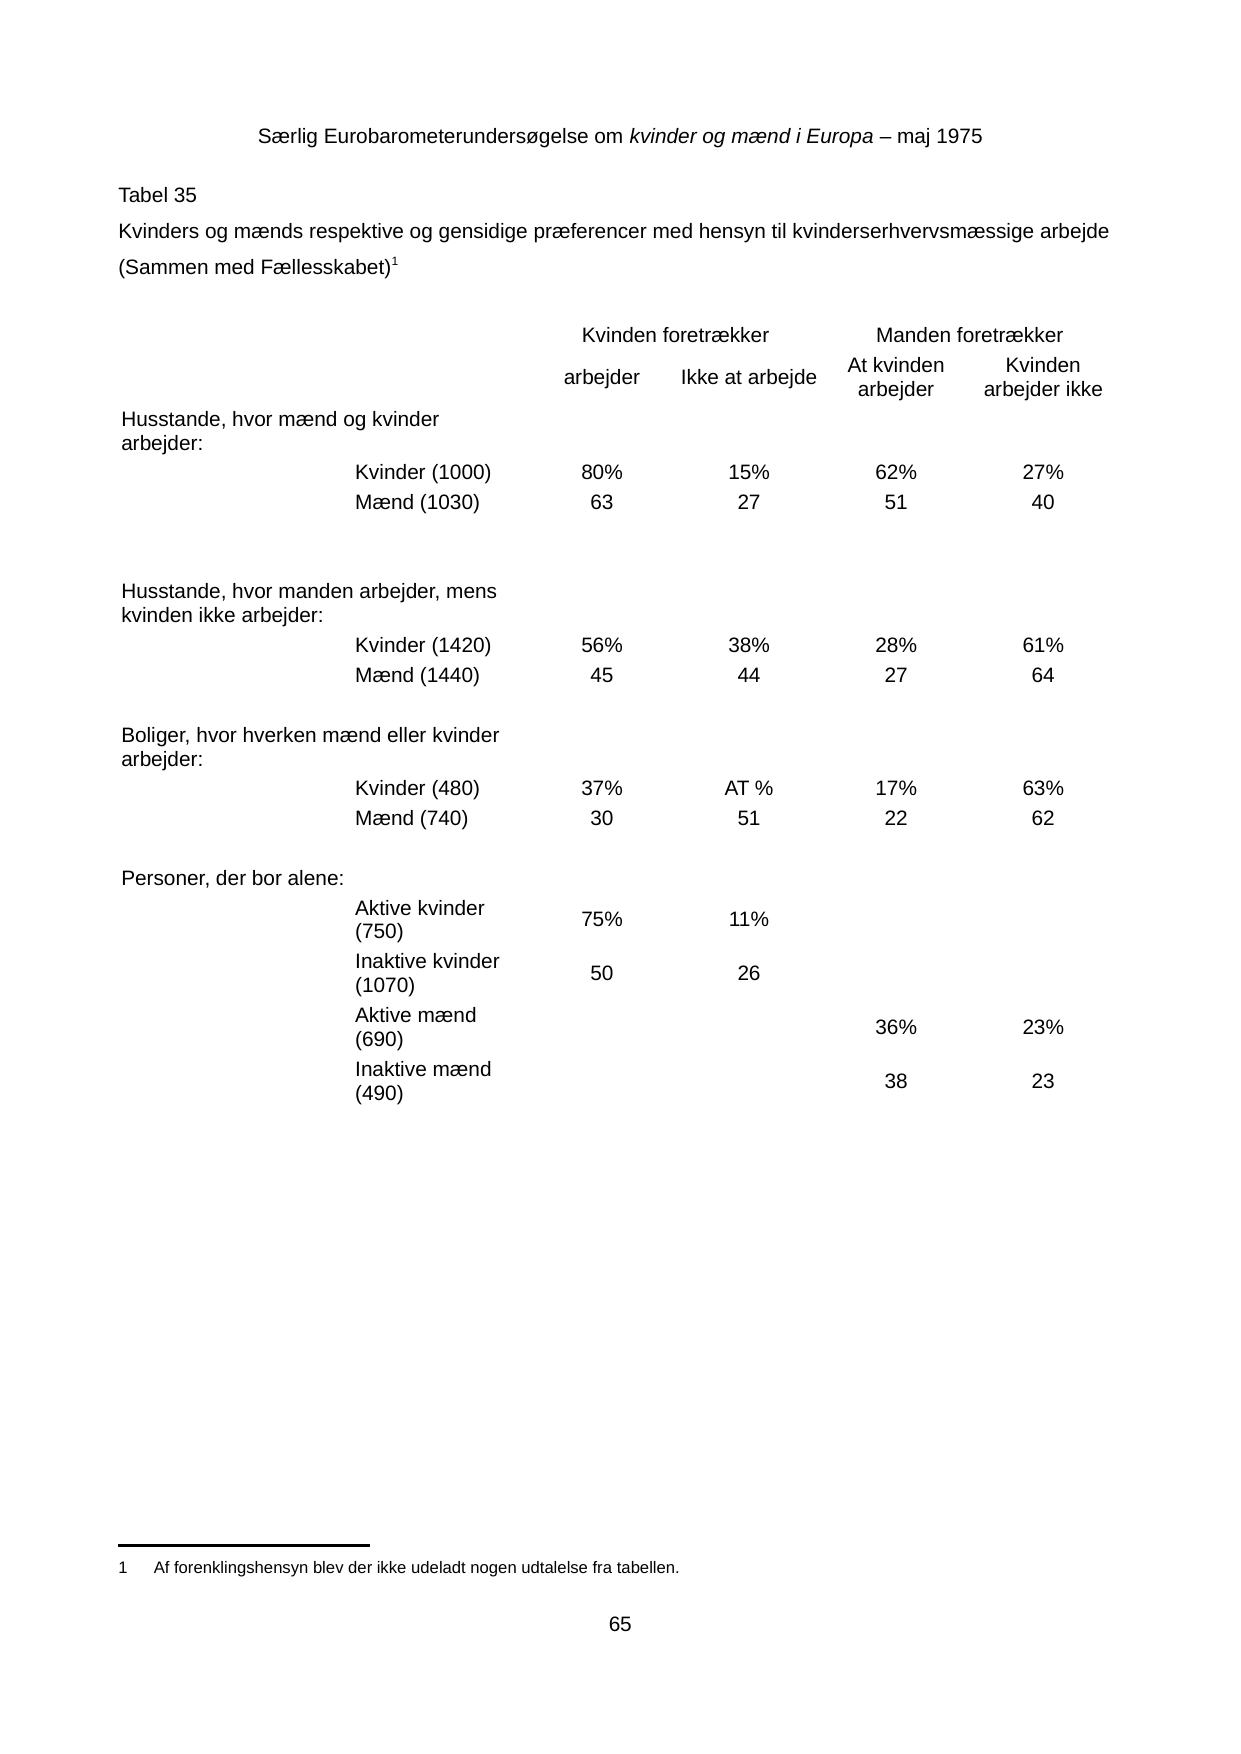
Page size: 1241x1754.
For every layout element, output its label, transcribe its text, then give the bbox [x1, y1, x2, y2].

text Af forenklingshensyn blev der ikke udeladt nogen udtalelse fra tabellen. [118, 1557, 1122, 1577]
table_cell [528, 833, 675, 863]
table_cell [352, 517, 528, 547]
table_cell [675, 1054, 822, 1107]
table_cell [528, 863, 675, 892]
table_cell Mænd (1030) [352, 487, 528, 517]
table_cell [970, 404, 1117, 457]
table_cell [823, 547, 969, 576]
table_cell 38 [823, 1054, 969, 1107]
table_cell [528, 1000, 675, 1054]
table_cell Mænd (740) [352, 803, 528, 833]
table_cell [118, 773, 352, 803]
table_cell Husstande, hvor mænd og kvinder arbejder: [118, 404, 528, 457]
table_cell [675, 517, 822, 547]
table_cell [528, 576, 675, 630]
table_cell [823, 720, 969, 773]
table_cell [352, 690, 528, 719]
table_cell 80% [528, 457, 675, 487]
table_cell 61% [970, 630, 1117, 660]
table_cell [675, 1000, 822, 1054]
table_cell 51 [675, 803, 822, 833]
table_cell Boliger, hvor hverken mænd eller kvinder arbejder: [118, 720, 528, 773]
table_cell [118, 630, 352, 660]
table_cell [823, 863, 969, 892]
table_header Kvinden foretrækker [528, 320, 822, 350]
table_cell 36% [823, 1000, 969, 1054]
table_cell 44 [675, 660, 822, 690]
table_cell [823, 576, 969, 630]
text Kvinders og mænds respektive og gensidige præferencer med hensyn til kvinderserhvervsmæssige arbejde [118, 219, 1122, 243]
table_cell Ikke at arbejde [675, 350, 822, 403]
table_cell [118, 893, 352, 946]
table_cell [970, 833, 1117, 863]
table_cell 23% [970, 1000, 1117, 1054]
table_cell [970, 893, 1117, 946]
table_cell 27% [970, 457, 1117, 487]
table_cell [675, 720, 822, 773]
table_cell [118, 547, 352, 576]
table_cell Kvinder (1000) [352, 457, 528, 487]
table_cell [118, 350, 352, 403]
table_cell [118, 1054, 352, 1107]
table_cell [528, 690, 675, 719]
table_cell 63% [970, 773, 1117, 803]
table_cell 37% [528, 773, 675, 803]
table_cell 30 [528, 803, 675, 833]
table_cell Inaktive mænd (490) [352, 1054, 528, 1107]
table_cell [675, 404, 822, 457]
table_cell 26 [675, 946, 822, 1000]
table_cell [118, 660, 352, 690]
table_cell 23 [970, 1054, 1117, 1107]
table_cell Aktive kvinder (750) [352, 893, 528, 946]
table_cell 38% [675, 630, 822, 660]
table_cell [675, 576, 822, 630]
table_cell arbejder [528, 350, 675, 403]
table_cell Inaktive kvinder (1070) [352, 946, 528, 1000]
table_cell [352, 547, 528, 576]
table_cell [675, 863, 822, 892]
table_cell [118, 833, 352, 863]
table_cell [118, 1000, 352, 1054]
table_cell [823, 833, 969, 863]
table_cell 51 [823, 487, 969, 517]
table_cell 40 [970, 487, 1117, 517]
table_cell 27 [823, 660, 969, 690]
table_cell [352, 350, 528, 403]
table_cell [118, 803, 352, 833]
table_cell [675, 547, 822, 576]
table_cell 11% [675, 893, 822, 946]
table_cell 64 [970, 660, 1117, 690]
table_cell [970, 547, 1117, 576]
table_cell Personer, der bor alene: [118, 863, 528, 892]
table_cell [118, 517, 352, 547]
table_cell Aktive mænd (690) [352, 1000, 528, 1054]
table_cell [970, 576, 1117, 630]
table_cell 45 [528, 660, 675, 690]
table_cell 62% [823, 457, 969, 487]
table_cell [823, 893, 969, 946]
table_cell [528, 517, 675, 547]
table_cell [970, 720, 1117, 773]
table_cell [528, 720, 675, 773]
table_cell [970, 690, 1117, 719]
table_cell [528, 547, 675, 576]
table_cell 50 [528, 946, 675, 1000]
table_cell [675, 833, 822, 863]
table_cell [823, 946, 969, 1000]
table_cell 17% [823, 773, 969, 803]
table_header Manden foretrækker [823, 320, 1117, 350]
table_cell Husstande, hvor manden arbejder, mens kvinden ikke arbejder: [118, 576, 528, 630]
table_cell 75% [528, 893, 675, 946]
text (Sammen med Fællesskabet) [118, 254, 1122, 278]
table_cell At kvinden arbejder [823, 350, 969, 403]
table_header [118, 320, 352, 350]
table_cell [823, 517, 969, 547]
table_cell [118, 690, 352, 719]
table_cell [118, 487, 352, 517]
table_cell 15% [675, 457, 822, 487]
table_cell Kvinder (480) [352, 773, 528, 803]
table_cell [352, 833, 528, 863]
table_cell AT % [675, 773, 822, 803]
table_cell [675, 690, 822, 719]
table_cell 62 [970, 803, 1117, 833]
table_cell 22 [823, 803, 969, 833]
table_cell 28% [823, 630, 969, 660]
table_cell [823, 404, 969, 457]
table_cell [118, 457, 352, 487]
table_cell Kvinden arbejder ikke [970, 350, 1117, 403]
table_header [352, 320, 528, 350]
table_cell [970, 863, 1117, 892]
table_cell Mænd (1440) [352, 660, 528, 690]
table_cell [528, 1054, 675, 1107]
table_cell Kvinder (1420) [352, 630, 528, 660]
table_cell 63 [528, 487, 675, 517]
table_cell [823, 690, 969, 719]
text Tabel 35 [118, 183, 1122, 207]
table_cell [970, 946, 1117, 1000]
table_cell [528, 404, 675, 457]
table_cell 27 [675, 487, 822, 517]
table_cell [118, 946, 352, 1000]
table_cell [970, 517, 1117, 547]
table_cell 56% [528, 630, 675, 660]
